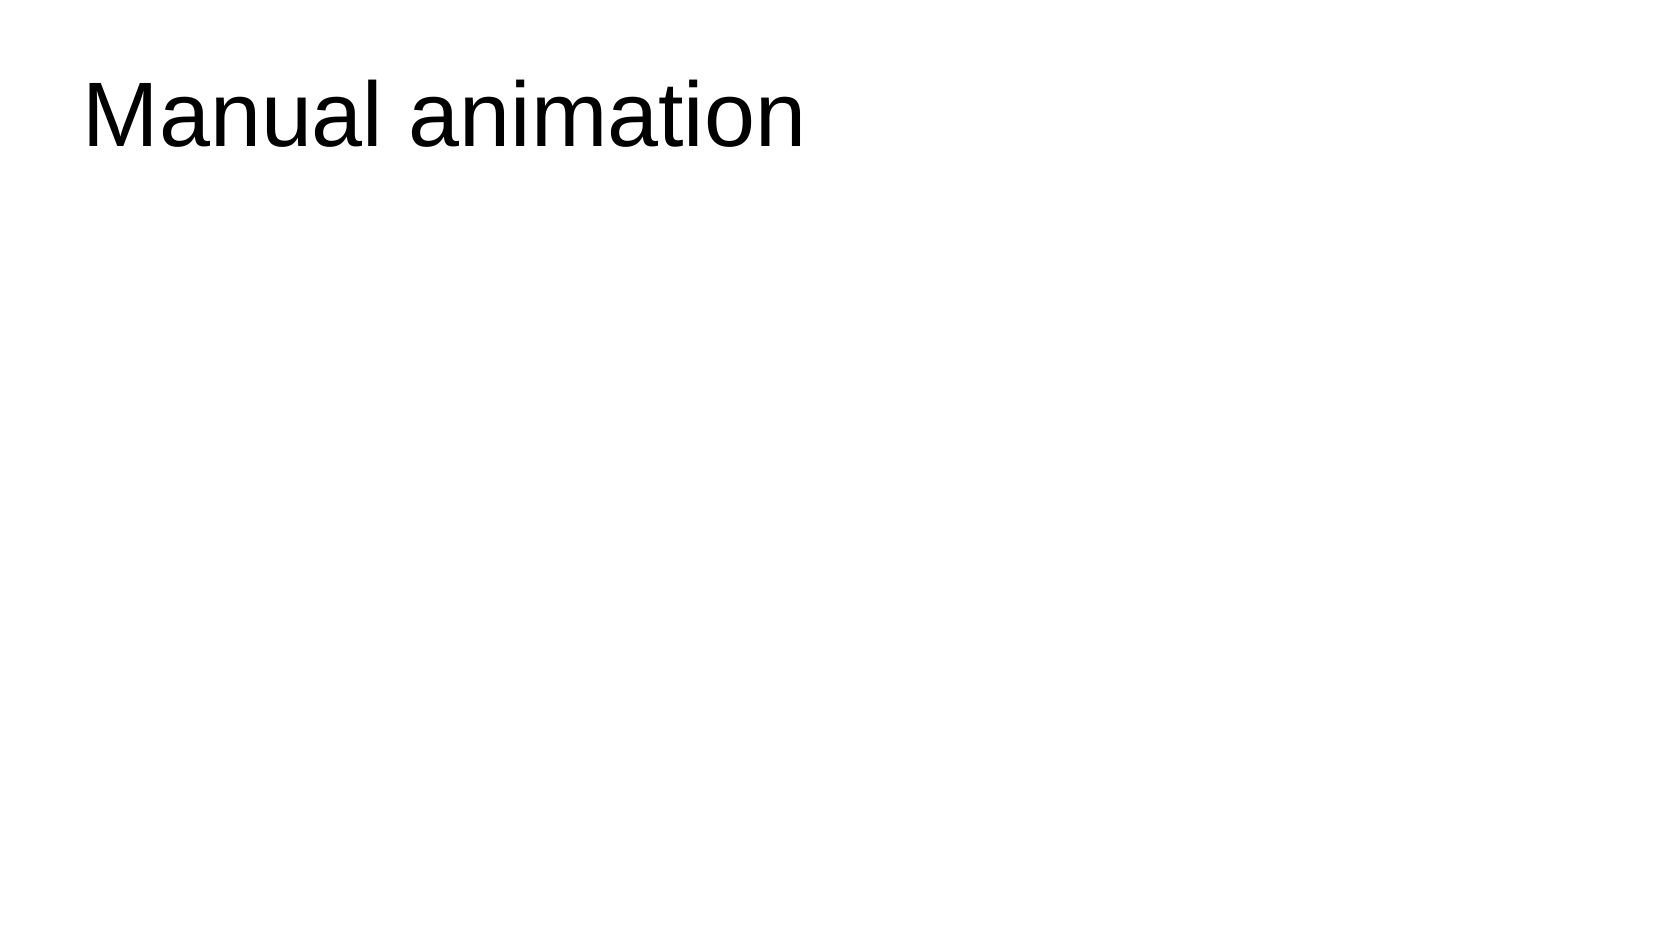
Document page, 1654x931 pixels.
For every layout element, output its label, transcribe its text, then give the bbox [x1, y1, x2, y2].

title Manual animation [82, 37, 1571, 193]
